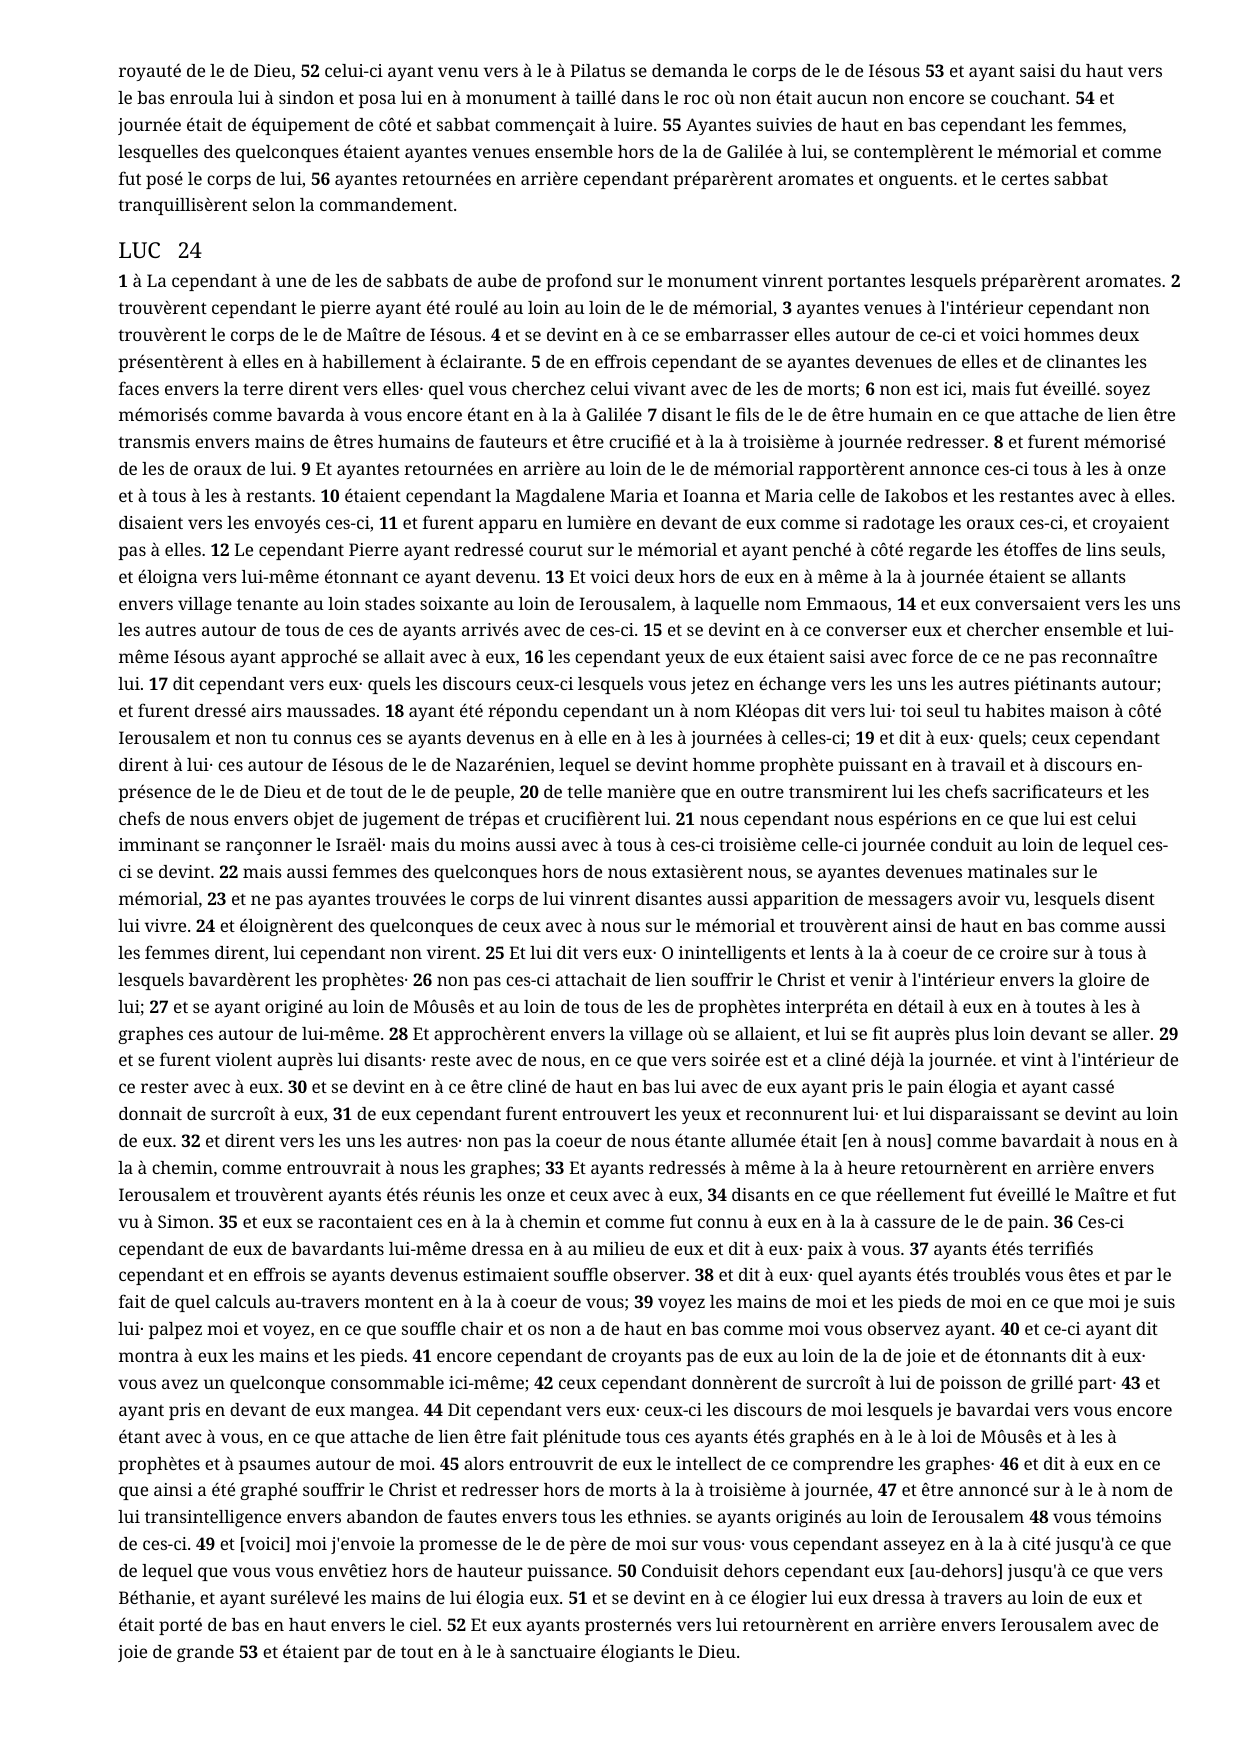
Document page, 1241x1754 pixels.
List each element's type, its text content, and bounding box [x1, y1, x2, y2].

text 1 à La cependant à une de les de sabbats de aube de profond sur le monument vinrent portantes lesquels préparèrent aromates. 2 trouvèrent cependant le pierre ayant été roulé au loin au loin de le de mémorial, 3 ayantes venues à l'intérieur cependant non trouvèrent le corps de le de Maître de Iésous. 4 et se devint en à ce se embarrasser elles autour de ce-ci et voici hommes deux présentèrent à elles en à habillement à éclairante. 5 de en effrois cependant de se ayantes devenues de elles et de clinantes les faces envers la terre dirent vers elles· quel vous cherchez celui vivant avec de les de morts; 6 non est ici, mais fut éveillé. soyez mémorisés comme bavarda à vous encore étant en à la à Galilée 7 disant le fils de le de être humain en ce que attache de lien être transmis envers mains de êtres humains de fauteurs et être crucifié et à la à troisième à journée redresser. 8 et furent mémorisé de les de oraux de lui. 9 Et ayantes retournées en arrière au loin de le de mémorial rapportèrent annonce ces-ci tous à les à onze et à tous à les à restants. 10 étaient cependant la Magdalene Maria et Ioanna et Maria celle de Iakobos et les restantes avec à elles. disaient vers les envoyés ces-ci, 11 et furent apparu en lumière en devant de eux comme si radotage les oraux ces-ci, et croyaient pas à elles. 12 Le cependant Pierre ayant redressé courut sur le mémorial et ayant penché à côté regarde les étoffes de lins seuls, et éloigna vers lui-même étonnant ce ayant devenu. 13 Et voici deux hors de eux en à même à la à journée étaient se allants envers village tenante au loin stades soixante au loin de Ierousalem, à laquelle nom Emmaous, 14 et eux conversaient vers les uns les autres autour de tous de ces de ayants arrivés avec de ces-ci. 15 et se devint en à ce converser eux et chercher ensemble et lui-même Iésous ayant approché se allait avec à eux, 16 les cependant yeux de eux étaient saisi avec force de ce ne pas reconnaître lui. 17 dit cependant vers eux· quels les discours ceux-ci lesquels vous jetez en échange vers les uns les autres piétinants autour; et furent dressé airs maussades. 18 ayant été répondu cependant un à nom Kléopas dit vers lui· toi seul tu habites maison à côté Ierousalem et non tu connus ces se ayants devenus en à elle en à les à journées à celles-ci; 19 et dit à eux· quels; ceux cependant dirent à lui· ces autour de Iésous de le de Nazarénien, lequel se devint homme prophète puissant en à travail et à discours en-présence de le de Dieu et de tout de le de peuple, 20 de telle manière que en outre transmirent lui les chefs sacrificateurs et les chefs de nous envers objet de jugement de trépas et crucifièrent lui. 21 nous cependant nous espérions en ce que lui est celui imminant se rançonner le Israël· mais du moins aussi avec à tous à ces-ci troisième celle-ci journée conduit au loin de lequel ces-ci se devint. 22 mais aussi femmes des quelconques hors de nous extasièrent nous, se ayantes devenues matinales sur le mémorial, 23 et ne pas ayantes trouvées le corps de lui vinrent disantes aussi apparition de messagers avoir vu, lesquels disent lui vivre. 24 et éloignèrent des quelconques de ceux avec à nous sur le mémorial et trouvèrent ainsi de haut en bas comme aussi les femmes dirent, lui cependant non virent. 25 Et lui dit vers eux· O inintelligents et lents à la à coeur de ce croire sur à tous à lesquels bavardèrent les prophètes· 26 non pas ces-ci attachait de lien souffrir le Christ et venir à l'intérieur envers la gloire de lui; 27 et se ayant originé au loin de Môusês et au loin de tous de les de prophètes interpréta en détail à eux en à toutes à les à graphes ces autour de lui-même. 28 Et approchèrent envers la village où se allaient, et lui se fit auprès plus loin devant se aller. 29 et se furent violent auprès lui disants· reste avec de nous, en ce que vers soirée est et a cliné déjà la journée. et vint à l'intérieur de ce rester avec à eux. 30 et se devint en à ce être cliné de haut en bas lui avec de eux ayant pris le pain élogia et ayant cassé donnait de surcroît à eux, 31 de eux cependant furent entrouvert les yeux et reconnurent lui· et lui disparaissant se devint au loin de eux. 32 et dirent vers les uns les autres· non pas la coeur de nous étante allumée était [en à nous] comme bavardait à nous en à la à chemin, comme entrouvrait à nous les graphes; 33 Et ayants redressés à même à la à heure retournèrent en arrière envers Ierousalem et trouvèrent ayants étés réunis les onze et ceux avec à eux, 34 disants en ce que réellement fut éveillé le Maître et fut vu à Simon. 35 et eux se racontaient ces en à la à chemin et comme fut connu à eux en à la à cassure de le de pain. 36 Ces-ci cependant de eux de bavardants lui-même dressa en à au milieu de eux et dit à eux· paix à vous. 37 ayants étés terrifiés cependant et en effrois se ayants devenus estimaient souffle observer. 38 et dit à eux· quel ayants étés troublés vous êtes et par le fait de quel calculs au-travers montent en à la à coeur de vous; 39 voyez les mains de moi et les pieds de moi en ce que moi je suis lui· palpez moi et voyez, en ce que souffle chair et os non a de haut en bas comme moi vous observez ayant. 40 et ce-ci ayant dit montra à eux les mains et les pieds. 41 encore cependant de croyants pas de eux au loin de la de joie et de étonnants dit à eux· vous avez un quelconque consommable ici-même; 42 ceux cependant donnèrent de surcroît à lui de poisson de grillé part· 43 et ayant pris en devant de eux mangea. 44 Dit cependant vers eux· ceux-ci les discours de moi lesquels je bavardai vers vous encore étant avec à vous, en ce que attache de lien être fait plénitude tous ces ayants étés graphés en à le à loi de Môusês et à les à prophètes et à psaumes autour de moi. 45 alors entrouvrit de eux le intellect de ce comprendre les graphes· 46 et dit à eux en ce que ainsi a été graphé souffrir le Christ et redresser hors de morts à la à troisième à journée, 47 et être annoncé sur à le à nom de lui transintelligence envers abandon de fautes envers tous les ethnies. se ayants originés au loin de Ierousalem 48 vous témoins de ces-ci. 49 et [voici] moi j'envoie la promesse de le de père de moi sur vous· vous cependant asseyez en à la à cité jusqu'à ce que de lequel que vous vous envêtiez hors de hauteur puissance. 50 Conduisit dehors cependant eux [au-dehors] jusqu'à ce que vers Béthanie, et ayant surélevé les mains de lui élogia eux. 51 et se devint en à ce élogier lui eux dressa à travers au loin de eux et était porté de bas en haut envers le ciel. 52 Et eux ayants prosternés vers lui retournèrent en arrière envers Ierousalem avec de joie de grande 53 et étaient par de tout en à le à sanctuaire élogiants le Dieu. [118, 269, 1181, 1663]
text LUC 24 [118, 235, 1181, 265]
text royauté de le de Dieu, 52 celui-ci ayant venu vers à le à Pilatus se demanda le corps de le de Iésous 53 et ayant saisi du haut vers le bas enroula lui à sindon et posa lui en à monument à taillé dans le roc où non était aucun non encore se couchant. 54 et journée était de équipement de côté et sabbat commençait à luire. 55 Ayantes suivies de haut en bas cependant les femmes, lesquelles des quelconques étaient ayantes venues ensemble hors de la de Galilée à lui, se contemplèrent le mémorial et comme fut posé le corps de lui, 56 ayantes retournées en arrière cependant préparèrent aromates et onguents. et le certes sabbat tranquillisèrent selon la commandement. [118, 59, 1181, 217]
